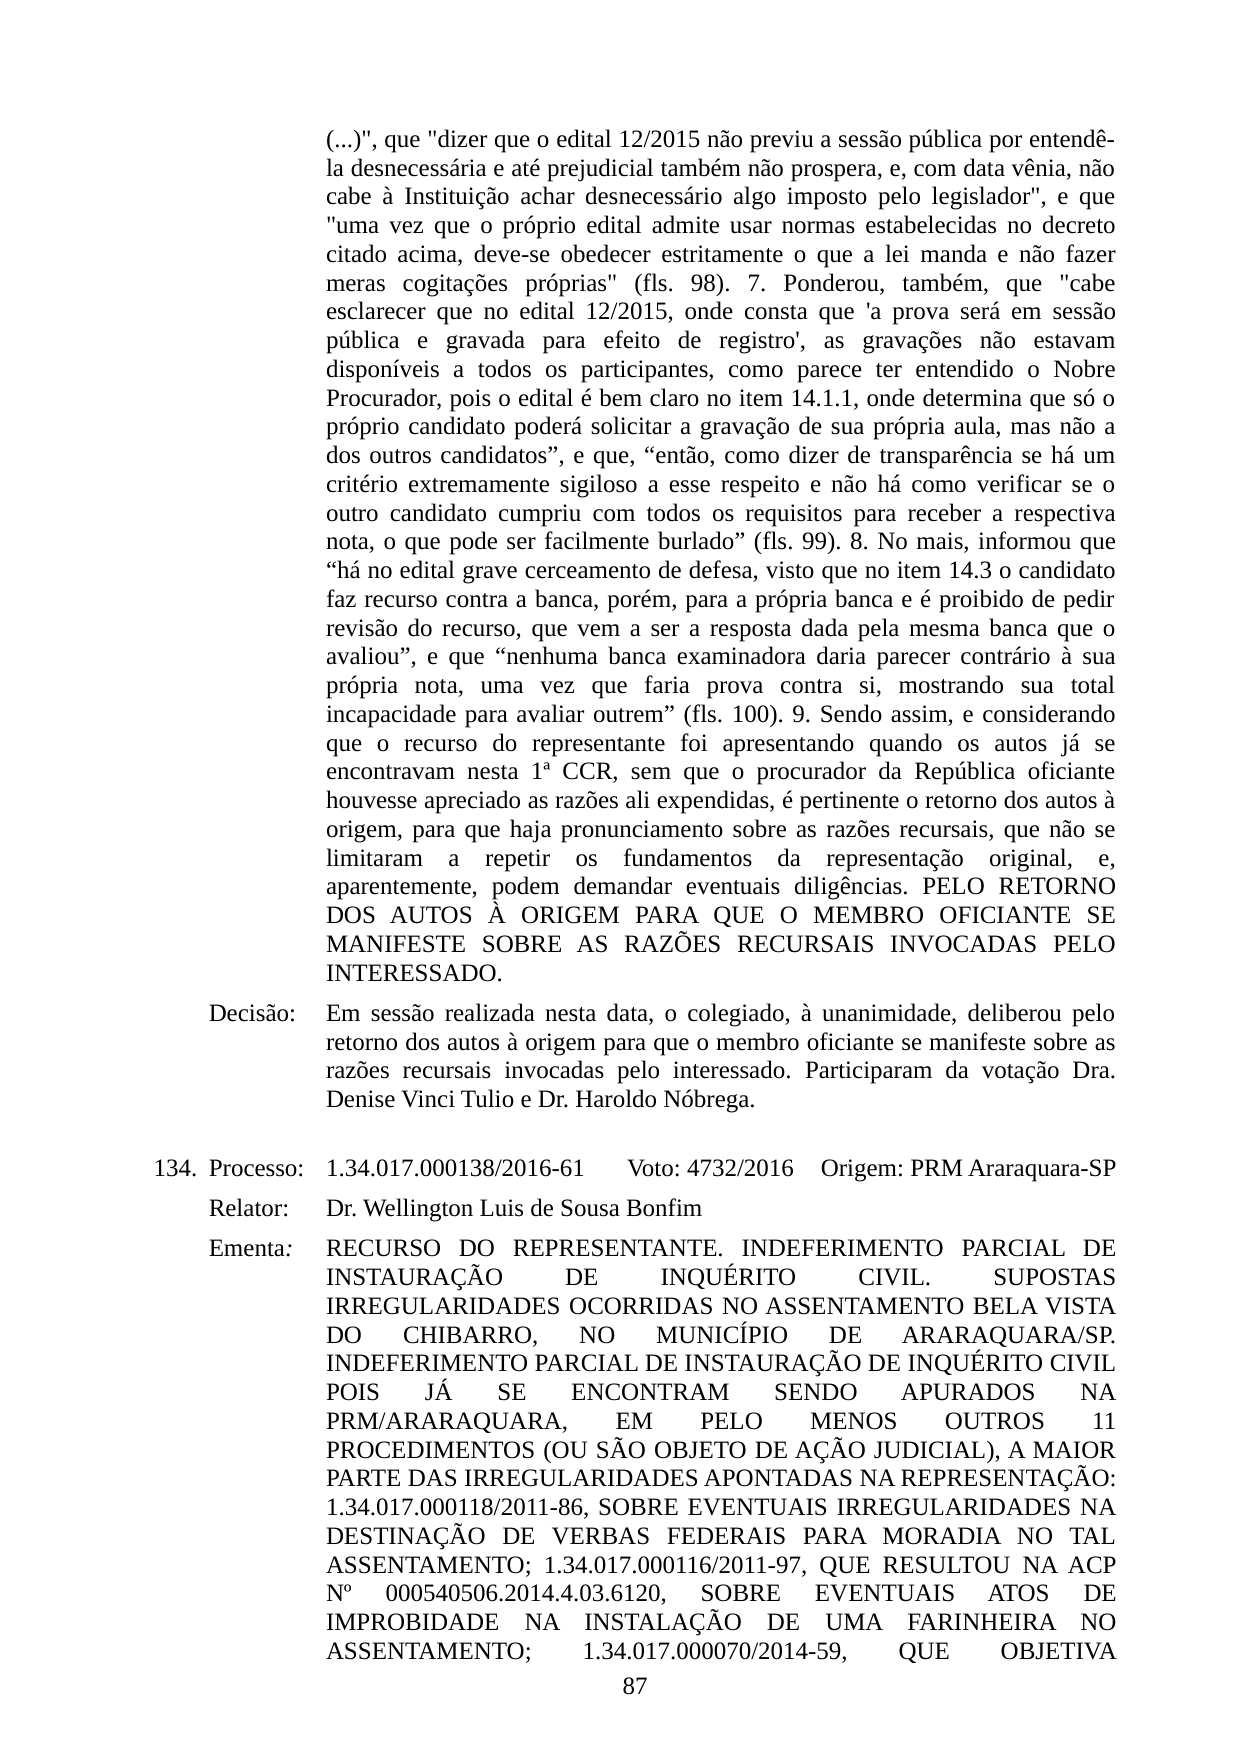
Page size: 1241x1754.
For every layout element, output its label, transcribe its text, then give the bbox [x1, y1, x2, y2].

table_cell [148, 1188, 203, 1228]
table_cell Ementa: [203, 1228, 320, 1670]
table_cell [148, 992, 203, 1118]
table_cell [203, 118, 320, 992]
table_cell [148, 118, 203, 992]
table_cell Decisão: [203, 992, 320, 1118]
table_cell Em sessão realizada nesta data, o colegiado, à unanimidade, deliberou pelo retorno dos autos à origem para que o membro oficiante se manifeste sobre as razões recursais invocadas pelo interessado. Participaram da votação Dra. Denise Vinci Tulio e Dr. Haroldo Nóbrega. [320, 992, 1122, 1118]
table_cell (...)", que "dizer que o edital 12/2015 não previu a sessão pública por entendê-la desnecessária e até prejudicial também não prospera, e, com data vênia, não cabe à Instituição achar desnecessário algo imposto pelo legislador", e que "uma vez que o próprio edital admite usar normas estabelecidas no decreto citado acima, deve-se obedecer estritamente o que a lei manda e não fazer meras cogitações próprias" (fls. 98). 7. Ponderou, também, que "cabe esclarecer que no edital 12/2015, onde consta que 'a prova será em sessão pública e gravada para efeito de registro', as gravações não estavam disponíveis a todos os participantes, como parece ter entendido o Nobre Procurador, pois o edital é bem claro no item 14.1.1, onde determina que só o próprio candidato poderá solicitar a gravação de sua própria aula, mas não a dos outros candidatos”, e que, “então, como dizer de transparência se há um critério extremamente sigiloso a esse respeito e não há como verificar se o outro candidato cumpriu com todos os requisitos para receber a respectiva nota, o que pode ser facilmente burlado” (fls. 99). 8. No mais, informou que “há no edital grave cerceamento de defesa, visto que no item 14.3 o candidato faz recurso contra a banca, porém, para a própria banca e é proibido de pedir revisão do recurso, que vem a ser a resposta dada pela mesma banca que o avaliou”, e que “nenhuma banca examinadora daria parecer contrário à sua própria nota, uma vez que faria prova contra si, mostrando sua total incapacidade para avaliar outrem” (fls. 100). 9. Sendo assim, e considerando que o recurso do representante foi apresentando quando os autos já se encontravam nesta 1ª CCR, sem que o procurador da República oficiante houvesse apreciado as razões ali expendidas, é pertinente o retorno dos autos à origem, para que haja pronunciamento sobre as razões recursais, que não se limitaram a repetir os fundamentos da representação original, e, aparentemente, podem demandar eventuais diligências. PELO RETORNO DOS AUTOS À ORIGEM PARA QUE O MEMBRO OFICIANTE SE MANIFESTE SOBRE AS RAZÕES RECURSAIS INVOCADAS PELO INTERESSADO. [320, 118, 1122, 992]
table_header Processo: [203, 1147, 320, 1187]
table_header 134. [148, 1147, 203, 1187]
table_header 1.34.017.000138/2016-61 [320, 1147, 621, 1187]
table_cell Relator: [203, 1188, 320, 1228]
table_cell Dr. Wellington Luis de Sousa Bonfim [320, 1188, 1123, 1228]
table_cell [148, 1228, 203, 1670]
table_cell RECURSO DO REPRESENTANTE. INDEFERIMENTO PARCIAL DE INSTAURAÇÃO DE INQUÉRITO CIVIL. SUPOSTAS IRREGULARIDADES OCORRIDAS NO ASSENTAMENTO BELA VISTA DO CHIBARRO, NO MUNICÍPIO DE ARARAQUARA/SP. INDEFERIMENTO PARCIAL DE INSTAURAÇÃO DE INQUÉRITO CIVIL POIS JÁ SE ENCONTRAM SENDO APURADOS NA PRM/ARARAQUARA, EM PELO MENOS OUTROS 11 PROCEDIMENTOS (OU SÃO OBJETO DE AÇÃO JUDICIAL), A MAIOR PARTE DAS IRREGULARIDADES APONTADAS NA REPRESENTAÇÃO: 1.34.017.000118/2011-86, SOBRE EVENTUAIS IRREGULARIDADES NA DESTINAÇÃO DE VERBAS FEDERAIS PARA MORADIA NO TAL ASSENTAMENTO; 1.34.017.000116/2011-97, QUE RESULTOU NA ACP Nº 000540506.2014.4.03.6120, SOBRE EVENTUAIS ATOS DE IMPROBIDADE NA INSTALAÇÃO DE UMA FARINHEIRA NO ASSENTAMENTO; 1.34.017.000070/2014-59, QUE OBJETIVA [320, 1228, 1123, 1670]
table_header Origem: PRM Araraquara-SP [815, 1147, 1123, 1187]
table_header Voto: 4732/2016 [621, 1147, 815, 1187]
